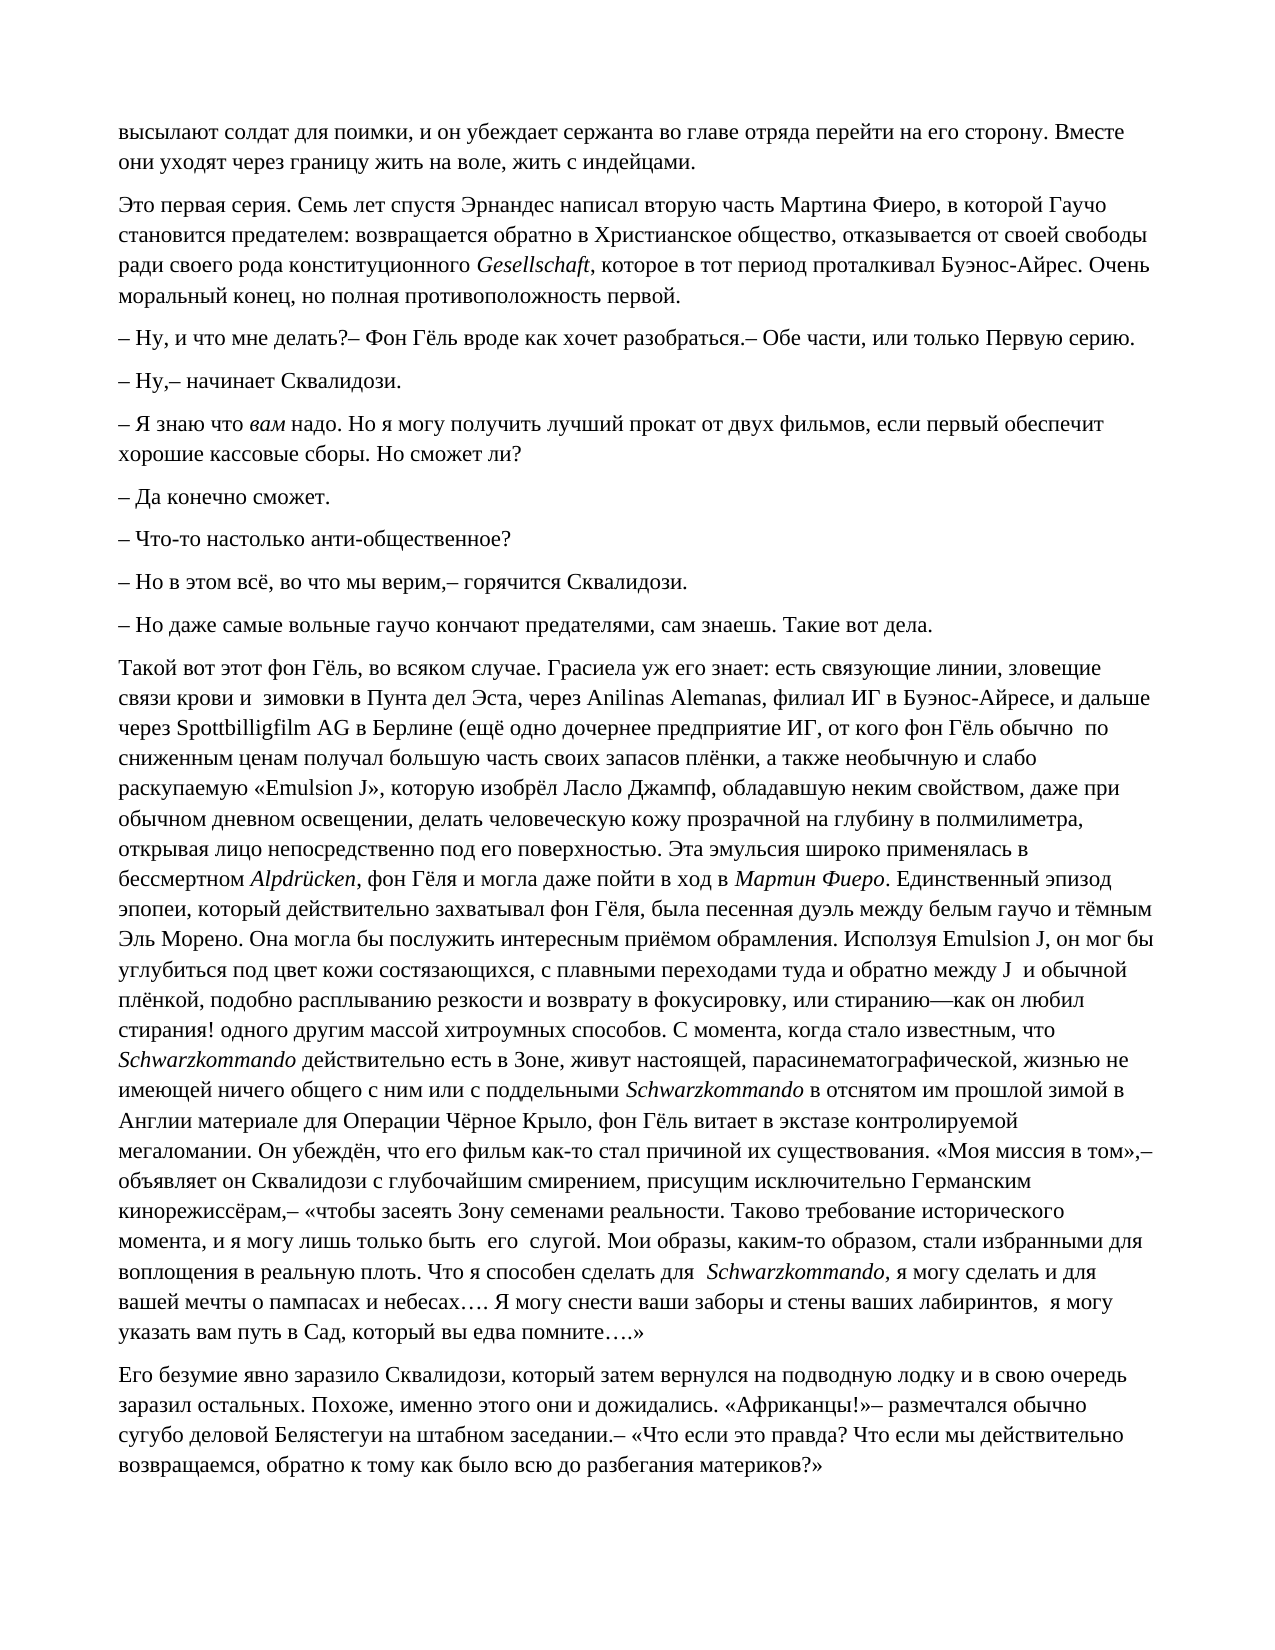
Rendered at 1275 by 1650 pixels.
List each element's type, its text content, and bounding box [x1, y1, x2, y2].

text Его безумие явно заразило Сквалидози, который затем вернулся на подводную лодку и в свою очередь заразил остальных. Похоже, именно этого они и дожидались. «Африканцы!»– размечтался обычно сугубо деловой Белястегуи на штабном заседании.– «Что если это правда? Что если мы действительно возвращаемся, обратно к тому как было всю до разбегания материков?» [118, 1361, 1157, 1478]
text – Но даже самые вольные гаучо кончают предателями, сам знаешь. Такие вот дела. [118, 611, 1157, 637]
text Это первая серия. Семь лет спустя Эрнандес написал вторую часть Мартина Фиеро, в которой Гаучо становится предателем: возвращается обратно в Христианское общество, отказывается от своей свободы ради своего рода конституционного Gesellschaft, которое в тот период проталкивал Буэнос-Айрес. Очень моральный конец, но полная противоположность первой. [118, 191, 1157, 308]
text – Но в этом всё, во что мы верим,– горячится Сквалидози. [118, 568, 1157, 594]
text – Что-то настолько анти-общественное? [118, 525, 1157, 552]
text – Да конечно сможет. [118, 483, 1157, 509]
text – Я знаю что вам надо. Но я могу получить лучший прокат от двух фильмов, если первый обеспечит хорошие кассовые сборы. Но сможет ли? [118, 410, 1157, 466]
text Такой вот этот фон Гёль, во всяком случае. Грасиела уж его знает: есть связующие линии, зловещие связи крови и зимовки в Пунта дел Эста, через Anilinas Alemanas, филиал ИГ в Буэнос-Айресе, и дальше через Spottbilligfilm AG в Берлине (ещё одно дочернее предприятие ИГ, от кого фон Гёль обычно по сниженным ценам получал большую часть своих запасов плёнки, а также необычную и слабо раскупаемую «Emulsion J», которую изобрёл Ласло Джампф, обладавшую неким свойством, даже при обычном дневном освещении, делать человеческую кожу прозрачной на глубину в полмилиметра, открывая лицо непосредственно под его поверхностью. Эта эмульсия широко применялась в бессмертном Alpdrücken, фон Гёля и могла даже пойти в ход в Мартин Фиеро. Единственный эпизод эпопеи, который действительно захватывал фон Гёля, была песенная дуэль между белым гаучо и тёмным Эль Морено. Она могла бы послужить интересным приёмом обрамления. Исползуя Emulsion J, он мог бы углубиться под цвет кожи состязающихся, с плавными переходами туда и обратно между J и обычной плёнкой, подобно расплыванию резкости и возврату в фокусировку, или стиранию—как он любил стирания! одного другим массой хитроумных способов. С момента, когда стало известным, что Schwarzkommando действительно есть в Зоне, живут настоящей, парасинематографической, жизнью не имеющей ничего общего с ним или с поддельными Schwarzkommando в отснятом им прошлой зимой в Англии материале для Операции Чёрное Крыло, фон Гёль витает в экстазе контролируемой мегаломании. Он убеждён, что его фильм как-то стал причиной их существования. «Моя миссия в том»,– объявляет он Сквалидози с глубочайшим смирением, присущим исключительно Германским кинорежиссёрам,– «чтобы засеять Зону семенами реальности. Таково требование исторического момента, и я могу лишь только быть его слугой. Мои образы, каким-то образом, стали избранными для воплощения в реальную плоть. Что я способен сделать для Schwarzkommando, я могу сделать и для вашей мечты о пампасах и небесах…. Я могу снести ваши заборы и стены ваших лабиринтов, я могу указать вам путь в Сад, который вы едва помните….» [118, 653, 1157, 1344]
text – Ну,– начинает Сквалидози. [118, 367, 1157, 393]
text – Ну, и что мне делать?– Фон Гёль вроде как хочет разобраться.– Обе части, или только Первую серию. [118, 324, 1157, 351]
text высылают солдат для поимки, и он убеждает сержанта во главе отряда перейти на его сторону. Вместе они уходят через границу жить на воле, жить с индейцами. [118, 118, 1157, 175]
